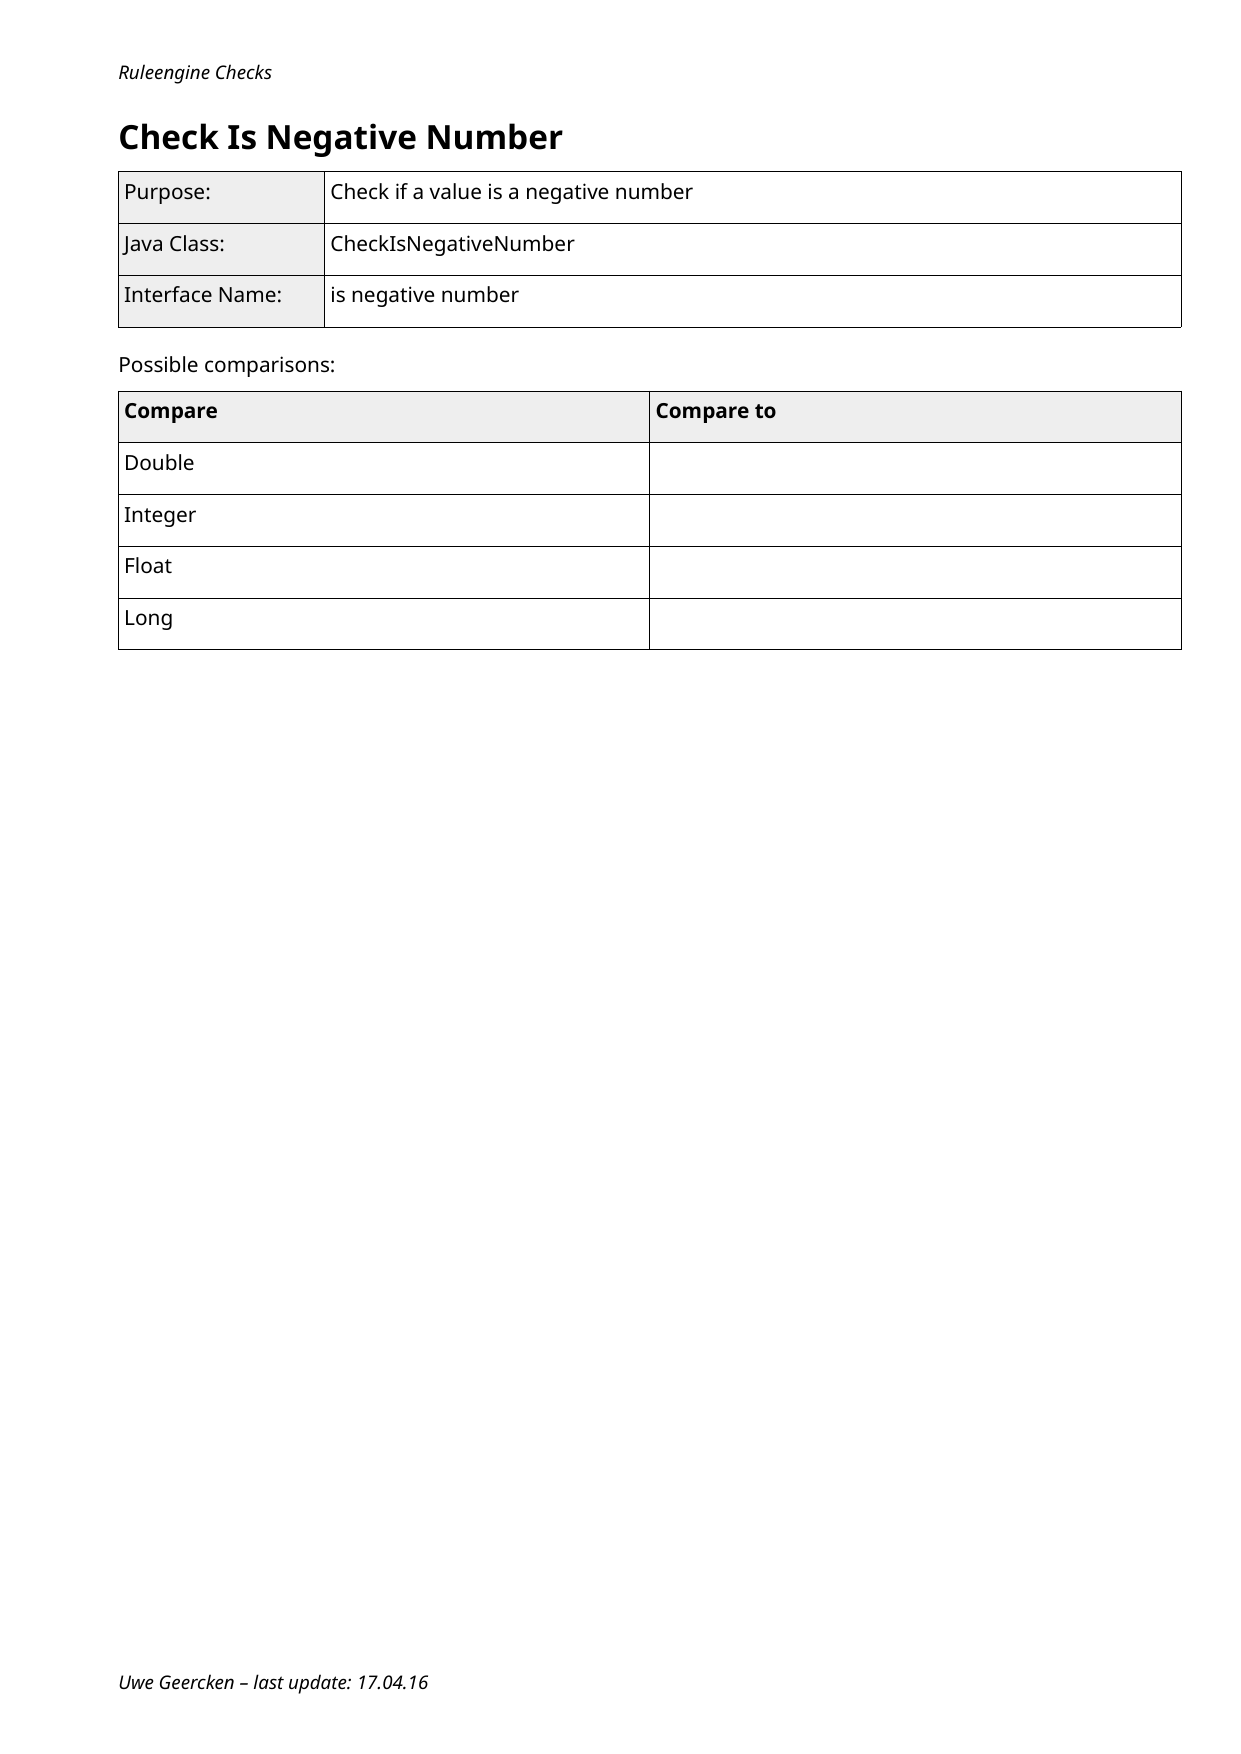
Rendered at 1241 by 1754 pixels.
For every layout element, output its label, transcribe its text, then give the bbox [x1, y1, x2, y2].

text Check Is Negative Number [118, 114, 1181, 159]
table_cell is negative number [325, 276, 1181, 327]
table_cell [650, 547, 1181, 598]
table_header Compare to [650, 392, 1181, 442]
table_header Check if a value is a negative number [325, 172, 1181, 223]
table_cell Java Class: [119, 224, 324, 275]
table_cell Double [119, 443, 649, 494]
table_cell [650, 599, 1181, 649]
table_header Purpose: [119, 172, 324, 223]
table_header Compare [119, 392, 649, 442]
table_cell Integer [119, 495, 649, 546]
table_cell Float [119, 547, 649, 598]
text Possible comparisons: [118, 350, 1181, 379]
table_cell Interface Name: [119, 276, 324, 327]
table_cell [650, 443, 1181, 494]
table_cell Long [119, 599, 649, 649]
table_cell [650, 495, 1181, 546]
table_cell CheckIsNegativeNumber [325, 224, 1181, 275]
